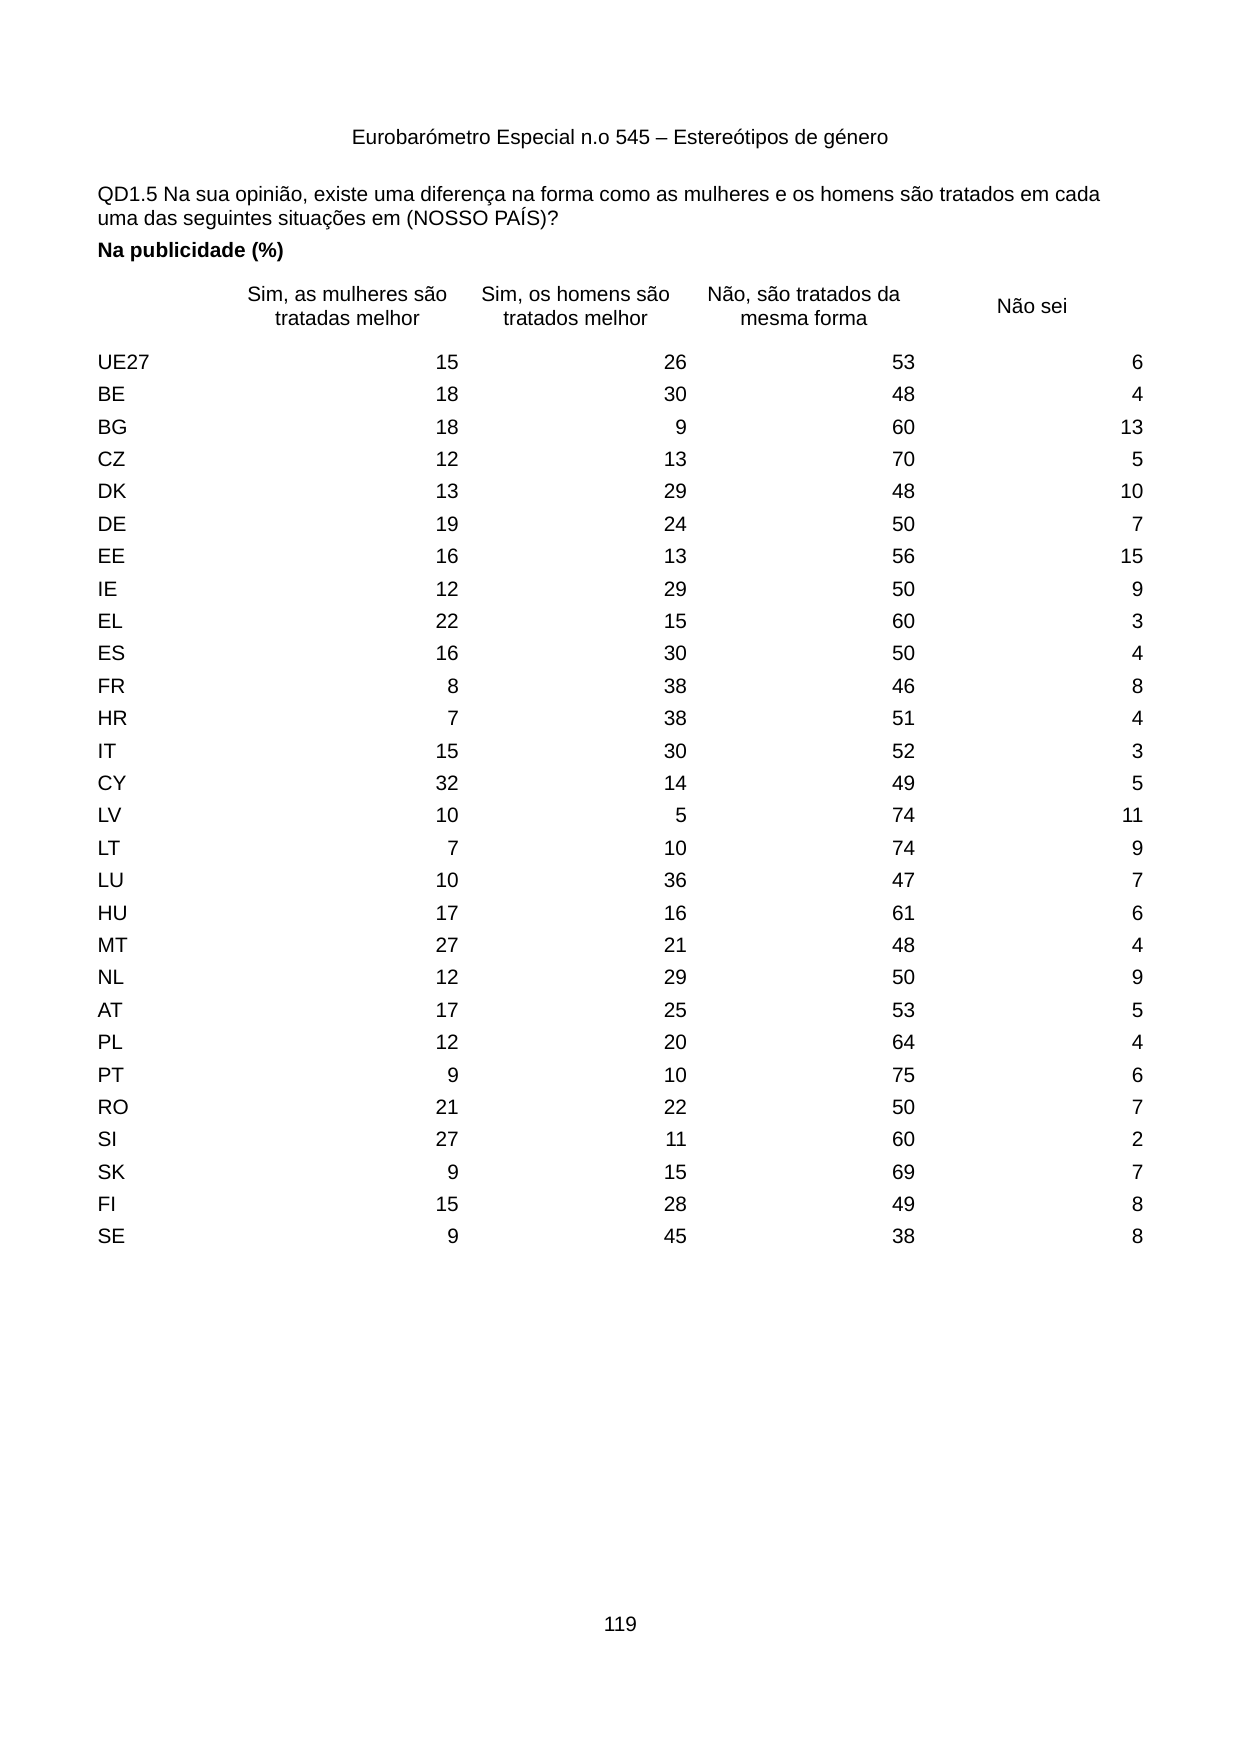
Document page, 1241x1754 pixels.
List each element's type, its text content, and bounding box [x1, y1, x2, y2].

table_cell 24 [461, 508, 689, 540]
table_header QD1.5 Na sua opinião, existe uma diferença na forma como as mulheres e os homens são tratados em cada uma das seguintes situações em (NOSSO PAÍS)? [95, 178, 1146, 234]
table_cell NL [95, 961, 233, 993]
table_cell 11 [461, 1123, 689, 1155]
table_cell 4 [918, 1026, 1146, 1058]
table_cell 50 [690, 1091, 918, 1123]
table_cell 9 [233, 1058, 461, 1091]
table_cell Sim, os homens são tratados melhor [461, 266, 689, 346]
table_cell 6 [918, 896, 1146, 929]
table_cell RO [95, 1091, 233, 1123]
table_cell SK [95, 1155, 233, 1188]
table_cell 15 [461, 1155, 689, 1188]
table_cell 17 [233, 896, 461, 929]
table_cell 38 [461, 702, 689, 734]
table_cell 48 [690, 378, 918, 410]
table_cell ES [95, 637, 233, 669]
table_cell 25 [461, 994, 689, 1026]
table_cell 7 [918, 1155, 1146, 1188]
table_cell 38 [690, 1220, 918, 1253]
table_cell 11 [918, 799, 1146, 831]
table_cell HR [95, 702, 233, 734]
table_cell 29 [461, 475, 689, 507]
table_cell 53 [690, 994, 918, 1026]
table_cell 21 [461, 929, 689, 961]
table_cell 7 [233, 702, 461, 734]
table_cell LV [95, 799, 233, 831]
table_cell 18 [233, 410, 461, 443]
table_cell 16 [461, 896, 689, 929]
table_cell 46 [690, 670, 918, 702]
table_cell 47 [690, 864, 918, 896]
table_cell 74 [690, 799, 918, 831]
table_cell Na publicidade (%) [95, 234, 1146, 266]
table_cell 10 [233, 864, 461, 896]
table_cell Não sei [918, 266, 1146, 346]
table_cell Não, são tratados da mesma forma [690, 266, 918, 346]
table_cell 15 [233, 734, 461, 767]
table_cell 45 [461, 1220, 689, 1253]
table_cell 50 [690, 508, 918, 540]
table_cell DK [95, 475, 233, 507]
table_cell 22 [233, 605, 461, 637]
table_cell 48 [690, 929, 918, 961]
table_cell 19 [233, 508, 461, 540]
table_cell 4 [918, 702, 1146, 734]
table_cell 27 [233, 929, 461, 961]
table_cell 17 [233, 994, 461, 1026]
table_cell HU [95, 896, 233, 929]
table_cell 29 [461, 572, 689, 605]
table_cell 14 [461, 767, 689, 799]
table_cell 6 [918, 1058, 1146, 1091]
table_cell 9 [233, 1155, 461, 1188]
table_cell 64 [690, 1026, 918, 1058]
table_cell 60 [690, 605, 918, 637]
table_cell 15 [461, 605, 689, 637]
table_cell 9 [918, 572, 1146, 605]
table_cell 10 [918, 475, 1146, 507]
table_cell 5 [918, 443, 1146, 475]
table_cell 49 [690, 767, 918, 799]
table_cell 9 [233, 1220, 461, 1253]
table_cell 5 [918, 767, 1146, 799]
table_cell 15 [233, 346, 461, 378]
table_cell BE [95, 378, 233, 410]
table_cell 36 [461, 864, 689, 896]
table_cell EL [95, 605, 233, 637]
table_cell 12 [233, 572, 461, 605]
table_cell 27 [233, 1123, 461, 1155]
table_cell 48 [690, 475, 918, 507]
table_cell MT [95, 929, 233, 961]
table_cell 50 [690, 961, 918, 993]
table_cell 13 [233, 475, 461, 507]
table_cell 30 [461, 637, 689, 669]
table_cell 7 [918, 1091, 1146, 1123]
table_cell 7 [918, 864, 1146, 896]
table_cell 3 [918, 605, 1146, 637]
table_cell 52 [690, 734, 918, 767]
table_cell 8 [918, 1188, 1146, 1220]
table_cell 56 [690, 540, 918, 572]
table_cell 5 [461, 799, 689, 831]
table_cell 75 [690, 1058, 918, 1091]
table_cell 20 [461, 1026, 689, 1058]
table_cell LU [95, 864, 233, 896]
table_cell BG [95, 410, 233, 443]
table_cell 12 [233, 1026, 461, 1058]
table_cell 6 [918, 346, 1146, 378]
table_cell 13 [461, 540, 689, 572]
table_cell 9 [918, 961, 1146, 993]
table_cell 8 [918, 670, 1146, 702]
table_cell 30 [461, 378, 689, 410]
table_cell 60 [690, 410, 918, 443]
table_cell 7 [233, 831, 461, 864]
table_cell 61 [690, 896, 918, 929]
table_cell 7 [918, 508, 1146, 540]
table_cell 15 [233, 1188, 461, 1220]
table_cell CZ [95, 443, 233, 475]
table_cell [95, 266, 233, 346]
table_cell SI [95, 1123, 233, 1155]
table_cell LT [95, 831, 233, 864]
table_cell 10 [233, 799, 461, 831]
table_cell Sim, as mulheres são tratadas melhor [233, 266, 461, 346]
table_cell AT [95, 994, 233, 1026]
table_cell 38 [461, 670, 689, 702]
table_cell SE [95, 1220, 233, 1253]
table_cell 16 [233, 637, 461, 669]
table_cell EE [95, 540, 233, 572]
table_cell CY [95, 767, 233, 799]
table_cell 10 [461, 1058, 689, 1091]
table_cell FI [95, 1188, 233, 1220]
table_cell 30 [461, 734, 689, 767]
table_cell 70 [690, 443, 918, 475]
table_cell DE [95, 508, 233, 540]
table_cell 4 [918, 637, 1146, 669]
table_cell 53 [690, 346, 918, 378]
table_cell 2 [918, 1123, 1146, 1155]
table_cell 5 [918, 994, 1146, 1026]
table_cell 16 [233, 540, 461, 572]
table_cell 4 [918, 929, 1146, 961]
table_cell 32 [233, 767, 461, 799]
table_cell 50 [690, 637, 918, 669]
table_cell 26 [461, 346, 689, 378]
table_cell 12 [233, 443, 461, 475]
table_cell 8 [233, 670, 461, 702]
table_cell UE27 [95, 346, 233, 378]
table_cell 29 [461, 961, 689, 993]
table_cell 10 [461, 831, 689, 864]
table_cell IT [95, 734, 233, 767]
table_cell PT [95, 1058, 233, 1091]
table_cell 60 [690, 1123, 918, 1155]
table_cell 50 [690, 572, 918, 605]
table_cell FR [95, 670, 233, 702]
table_cell 21 [233, 1091, 461, 1123]
table_cell 74 [690, 831, 918, 864]
table_cell 69 [690, 1155, 918, 1188]
table_cell PL [95, 1026, 233, 1058]
table_cell 51 [690, 702, 918, 734]
table_cell 13 [918, 410, 1146, 443]
table_cell 3 [918, 734, 1146, 767]
table_cell IE [95, 572, 233, 605]
table_cell 9 [918, 831, 1146, 864]
table_cell 4 [918, 378, 1146, 410]
table_cell 12 [233, 961, 461, 993]
table_cell 49 [690, 1188, 918, 1220]
table_cell 13 [461, 443, 689, 475]
table_cell 15 [918, 540, 1146, 572]
table_cell 9 [461, 410, 689, 443]
table_cell 22 [461, 1091, 689, 1123]
table_cell 18 [233, 378, 461, 410]
table_cell 28 [461, 1188, 689, 1220]
table_cell 8 [918, 1220, 1146, 1253]
